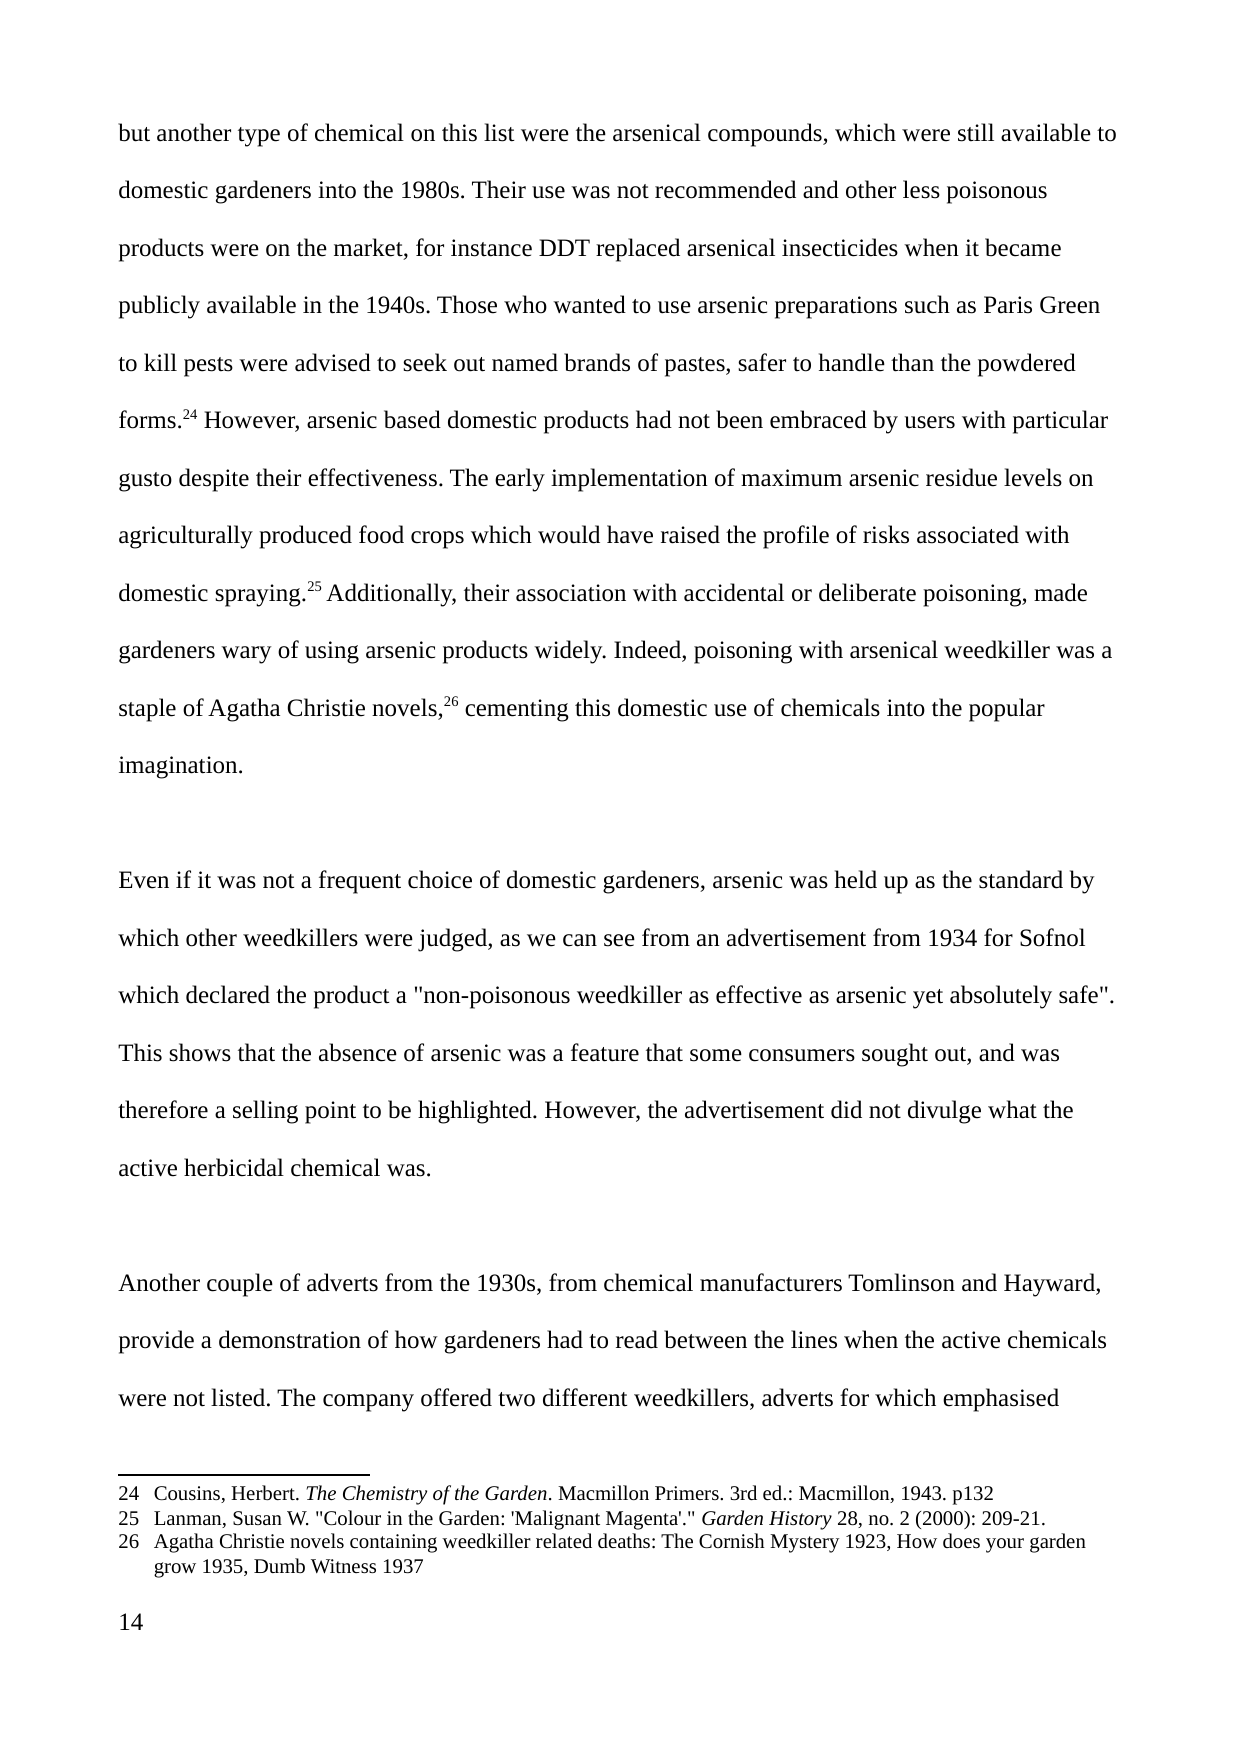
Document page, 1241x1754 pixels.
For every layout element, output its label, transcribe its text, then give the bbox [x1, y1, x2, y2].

text Cousins, Herbert. The Chemistry of the Garden. Macmillon Primers. 3rd ed.: Macmillon, 1943. p132 [118, 1481, 1122, 1505]
text Another couple of adverts from the 1930s, from chemical manufacturers Tomlinson and Hayward, provide a demonstration of how gardeners had to read between the lines when the active chemicals were not listed. The company offered two different weedkillers, adverts for which emphasised [118, 1268, 1122, 1412]
text Lanman, Susan W. "Colour in the Garden: 'Malignant Magenta'." Garden History 28, no. 2 (2000): 209-21. [118, 1505, 1122, 1529]
text Even if it was not a frequent choice of domestic gardeners, arsenic was held up as the standard by which other weedkillers were judged, as we can see from an advertisement from 1934 for Sofnol which declared the product a "non-poisonous weedkiller as effective as arsenic yet absolutely safe". This shows that the absence of arsenic was a feature that some consumers sought out, and was therefore a selling point to be highlighted. However, the advertisement did not divulge what the active herbicidal chemical was. [118, 866, 1122, 1182]
text Agatha Christie novels containing weedkiller related deaths: The Cornish Mystery 1923, How does your garden grow 1935, Dumb Witness 1937 [118, 1529, 1122, 1578]
text but another type of chemical on this list were the arsenical compounds, which were still available to domestic gardeners into the 1980s. Their use was not recommended and other less poisonous products were on the market, for instance DDT replaced arsenical insecticides when it became publicly available in the 1940s. Those who wanted to use arsenic preparations such as Paris Green to kill pests were advised to seek out named brands of pastes, safer to handle than the powdered forms. However, arsenic based domestic products had not been embraced by users with particular gusto despite their effectiveness. The early implementation of maximum arsenic residue levels on agriculturally produced food crops which would have raised the profile of risks associated with domestic spraying. Additionally, their association with accidental or deliberate poisoning, made gardeners wary of using arsenic products widely. Indeed, poisoning with arsenical weedkiller was a staple of Agatha Christie novels, cementing this domestic use of chemicals into the popular imagination. [118, 118, 1122, 779]
